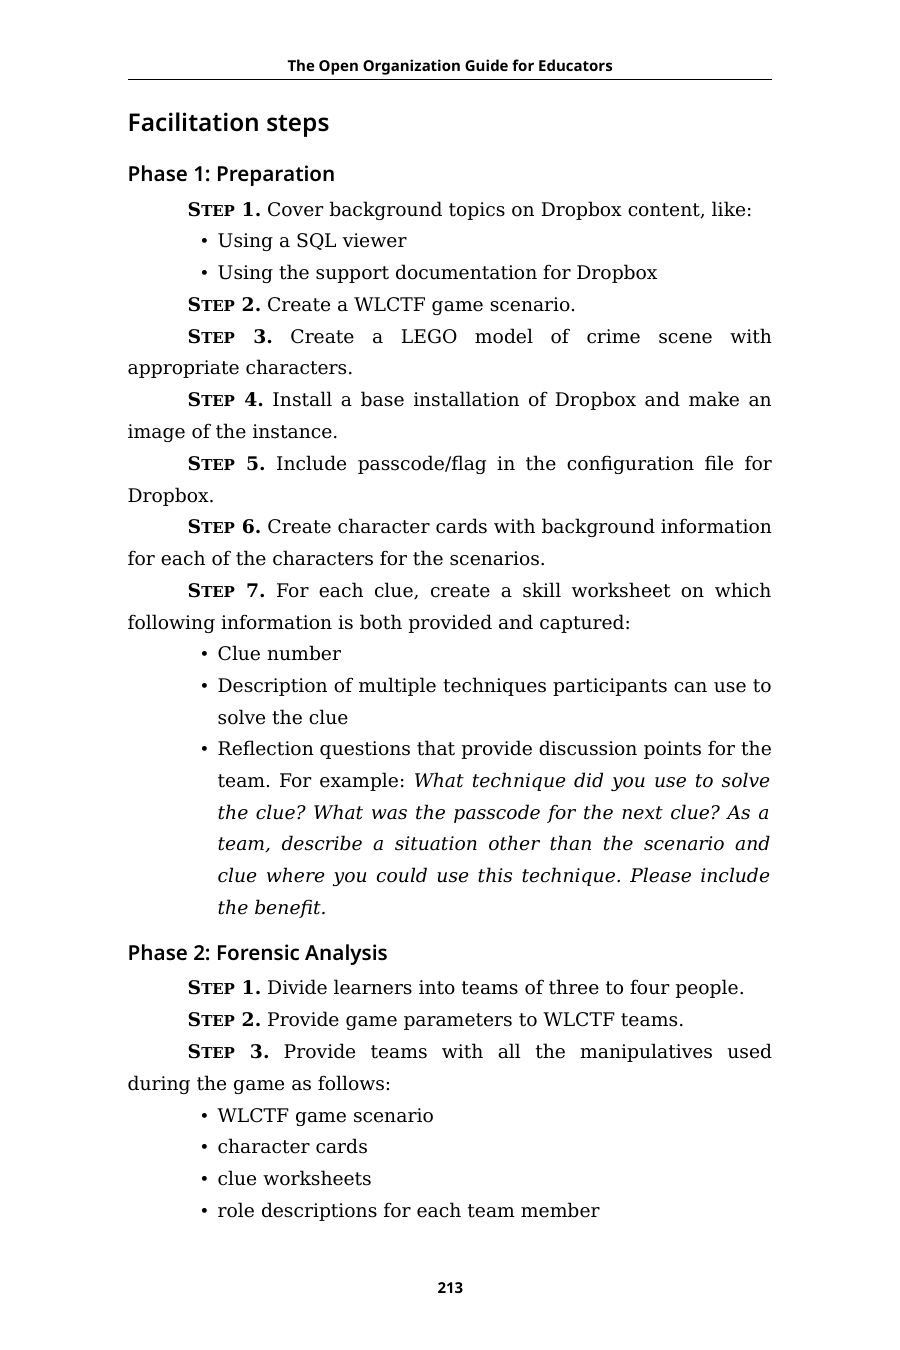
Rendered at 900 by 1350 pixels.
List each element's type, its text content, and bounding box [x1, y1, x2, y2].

subtitle Facilitation steps [127, 109, 772, 137]
text Step 3. Provide teams with all the manipulatives used during the game as follows: [127, 1041, 772, 1095]
list WLCTF game scenario [201, 1105, 772, 1127]
list role descriptions for each team member [201, 1200, 772, 1222]
list clue worksheets [201, 1168, 772, 1190]
text Step 1. Cover background topics on Dropbox content, like: [127, 198, 772, 220]
list Using the support documentation for Dropbox [201, 262, 772, 284]
text Step 4. Install a base installation of Dropbox and make an image of the instance. [127, 389, 772, 443]
list Reflection questions that provide discussion points for the team. For example: What technique did you use to solve the clue? What was the passcode for the next clue? As a team, describe a situation other than the scenario and clue where you could use this technique. Please include the benefit. [201, 738, 772, 918]
list Description of multiple techniques participants can use to solve the clue [201, 675, 772, 728]
subtitle Phase 2: Forensic Analysis [127, 941, 772, 965]
text Step 2. Create a WLCTF game scenario. [127, 294, 772, 316]
text Step 3. Create a LEGO model of crime scene with appropriate characters. [127, 326, 772, 379]
text Step 1. Divide learners into teams of three to four people. [127, 977, 772, 999]
text Step 7. For each clue, create a skill worksheet on which following information is both provided and captured: [127, 580, 772, 633]
list Clue number [201, 643, 772, 665]
list character cards [201, 1136, 772, 1158]
list Using a SQL viewer [201, 230, 772, 252]
text Step 5. Include passcode/flag in the configuration file for Dropbox. [127, 453, 772, 506]
text Step 2. Provide game parameters to WLCTF teams. [127, 1009, 772, 1031]
subtitle Phase 1: Preparation [127, 162, 772, 186]
text Step 6. Create character cards with background information for each of the characters for the scenarios. [127, 516, 772, 570]
